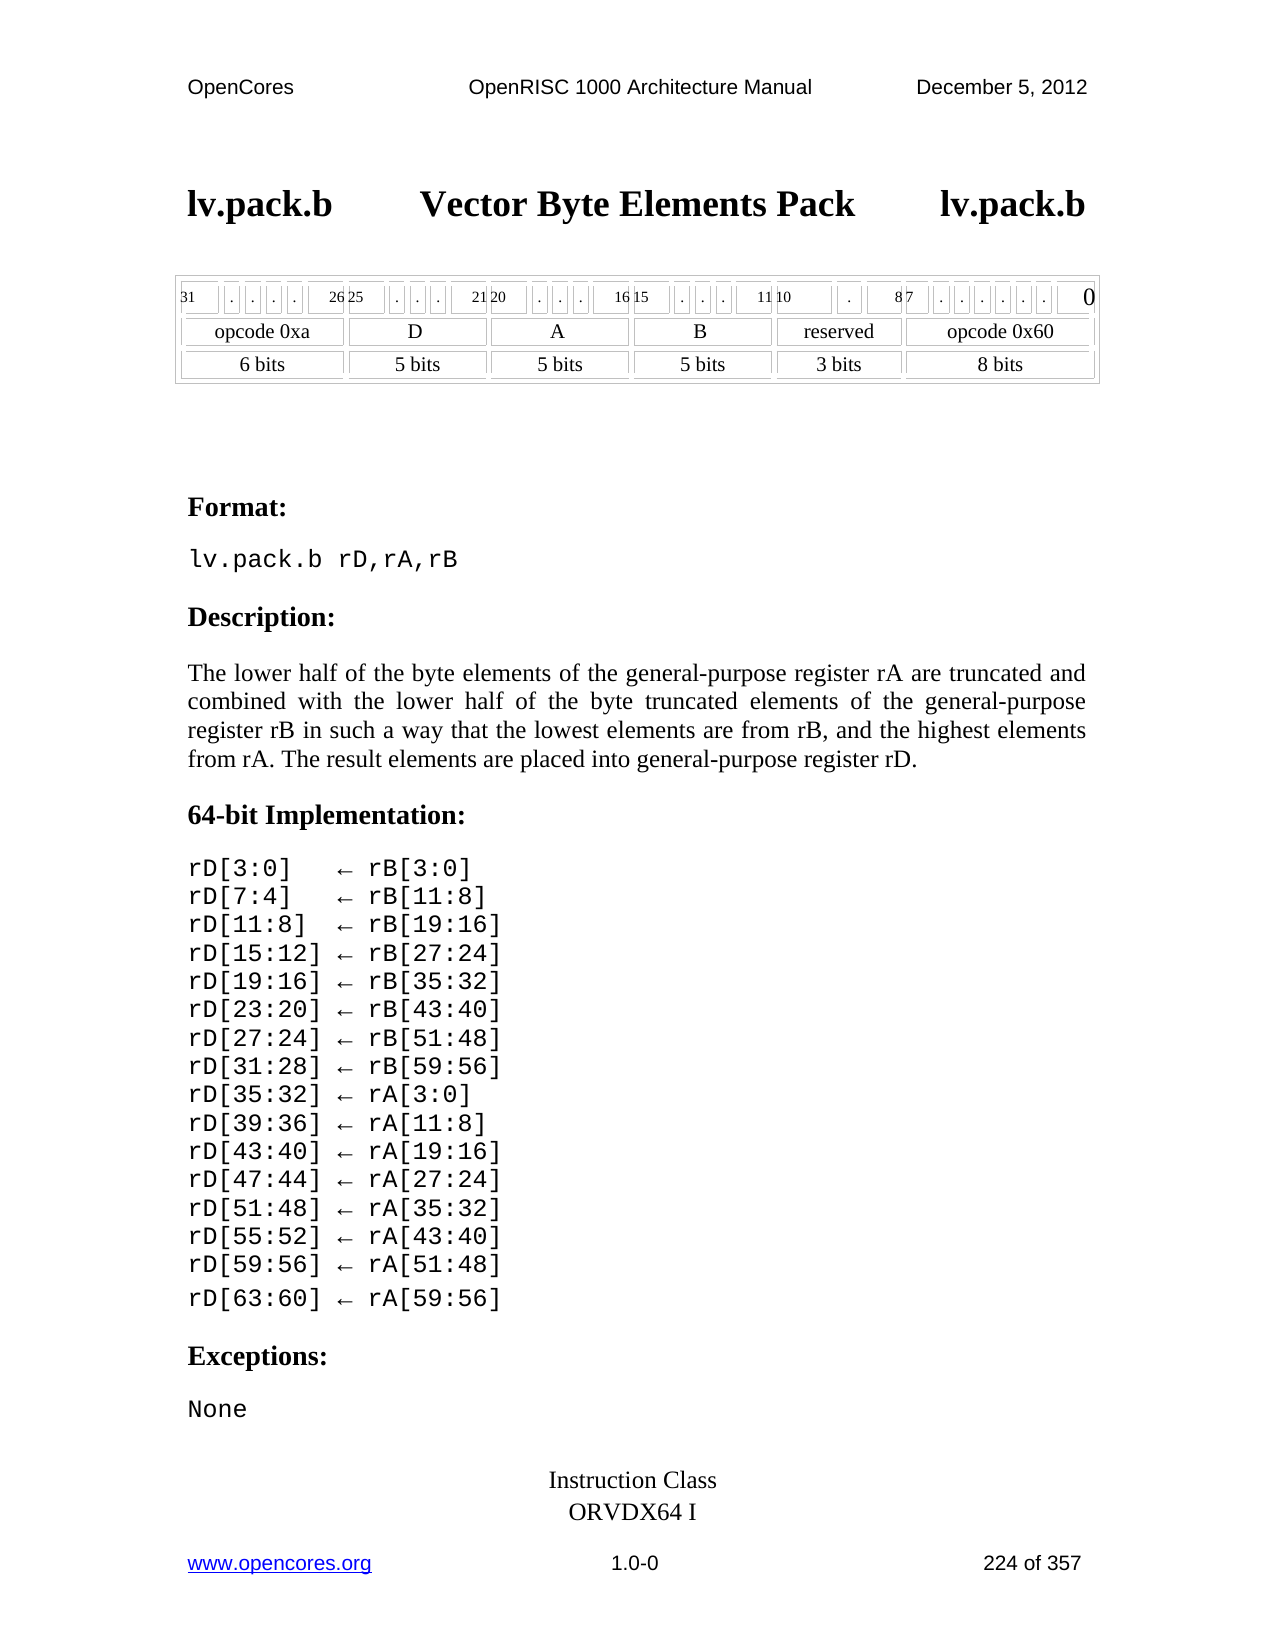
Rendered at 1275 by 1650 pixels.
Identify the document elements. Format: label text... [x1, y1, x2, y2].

text Format: [187, 489, 1087, 522]
text 64-bit Implementation: [187, 798, 1087, 830]
text Exceptions: [187, 1339, 1087, 1371]
text The lower half of the byte elements of the general-purpose register rA are truncated and combined with the lower half of the byte truncated elements of the general-purpose register rB in such a way that the lowest elements are from rB, and the highest elements from rA. The result elements are placed into general-purpose register rD. [187, 658, 1087, 773]
text Description: [187, 600, 1087, 633]
text rD[3:0] ← rB[3:0] rD[7:4] ← rB[11:8] rD[11:8] ← rB[19:16] rD[15:12] ← rB[27:24] rD[19:16] ← rB[35:32] rD[23:20] ← rB[43:40] rD[27:24] ← rB[51:48] rD[31:28] ← rB[59:56] rD[35:32] ← rA[3:0] rD[39:36] ← rA[11:8] rD[43:40] ← rA[19:16] rD[47:44] ← rA[27:24] rD[51:48] ← rA[35:32] rD[55:52] ← rA[43:40] rD[59:56] ← rA[51:48] rD[63:60] ← rA[59:56] [187, 855, 1087, 1314]
text None [187, 1396, 1087, 1425]
text lv.pack.b rD,rA,rB [187, 547, 1087, 575]
